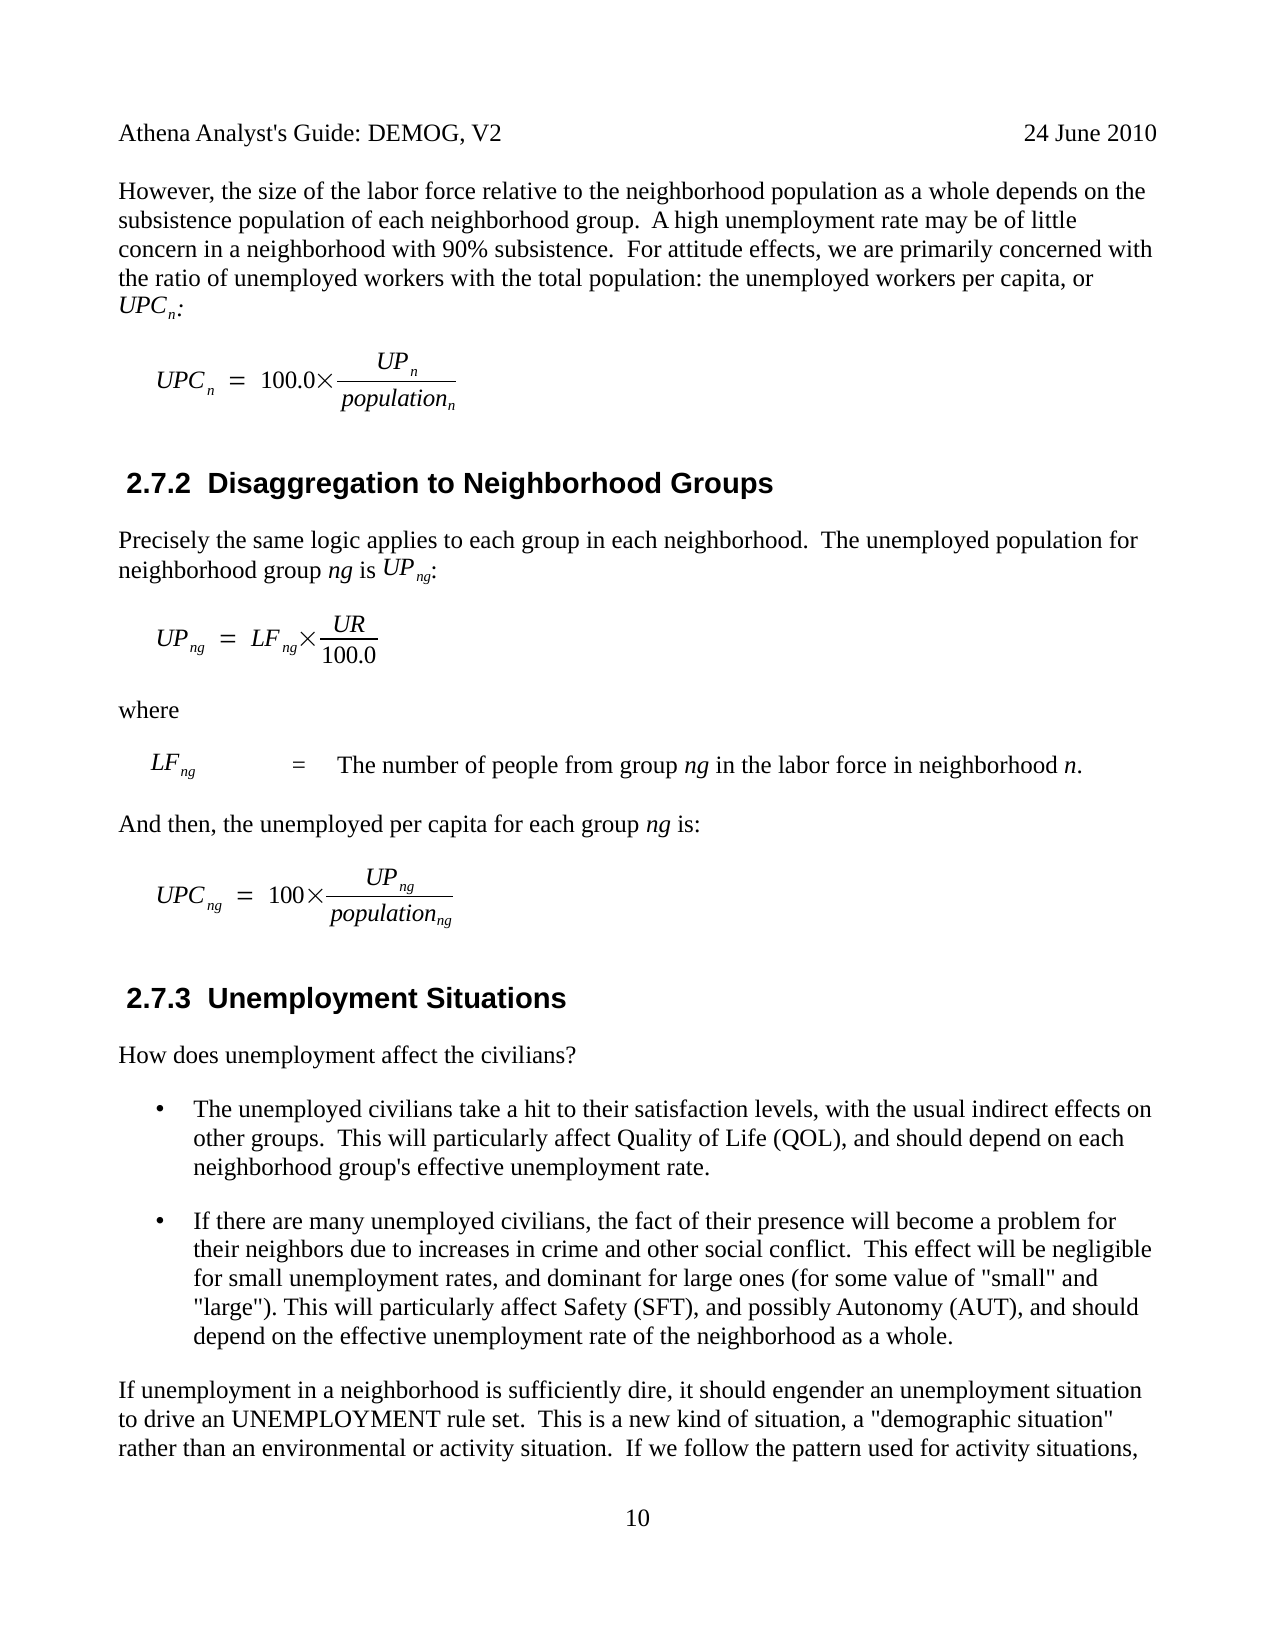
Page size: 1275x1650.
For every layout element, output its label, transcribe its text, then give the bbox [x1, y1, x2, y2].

text However, the size of the labor force relative to the neighborhood population as a whole depends on the subsistence population of each neighborhood group. A high unemployment rate may be of little concern in a neighborhood with 90% subsistence. For attitude effects, we are primarily concerned with the ratio of unemployed workers with the total population: the unemployed workers per capita, or : [118, 176, 1157, 323]
list If there are many unemployed civilians, the fact of their presence will become a problem for their neighbors due to increases in crime and other social conflict. This effect will be negligible for small unemployment rates, and dominant for large ones (for some value of "small" and "large"). This will particularly affect Safety (SFT), and possibly Autonomy (AUT), and should depend on the effective unemployment rate of the neighborhood as a whole. [156, 1206, 1157, 1349]
text And then, the unemployed per capita for each group ng is: [118, 809, 1157, 838]
text where [118, 695, 1157, 723]
subtitle Disaggregation to Neighborhood Groups [118, 466, 1157, 499]
text How does unemployment affect the civilians? [118, 1040, 1157, 1068]
text = The number of people from group ng in the labor force in neighborhood n. [149, 749, 1157, 780]
text Precisely the same logic applies to each group in each neighborhood. The unemployed population for neighborhood group ng is : [118, 525, 1157, 585]
text If unemployment in a neighborhood is sufficiently dire, it should engender an unemployment situation to drive an UNEMPLOYMENT rule set. This is a new kind of situation, a "demographic situation" rather than an environmental or activity situation. If we follow the pattern used for activity situations, [118, 1375, 1157, 1461]
list The unemployed civilians take a hit to their satisfaction levels, with the usual indirect effects on other groups. This will particularly affect Quality of Life (QOL), and should depend on each neighborhood group's effective unemployment rate. [156, 1094, 1157, 1180]
subtitle Unemployment Situations [118, 981, 1157, 1014]
